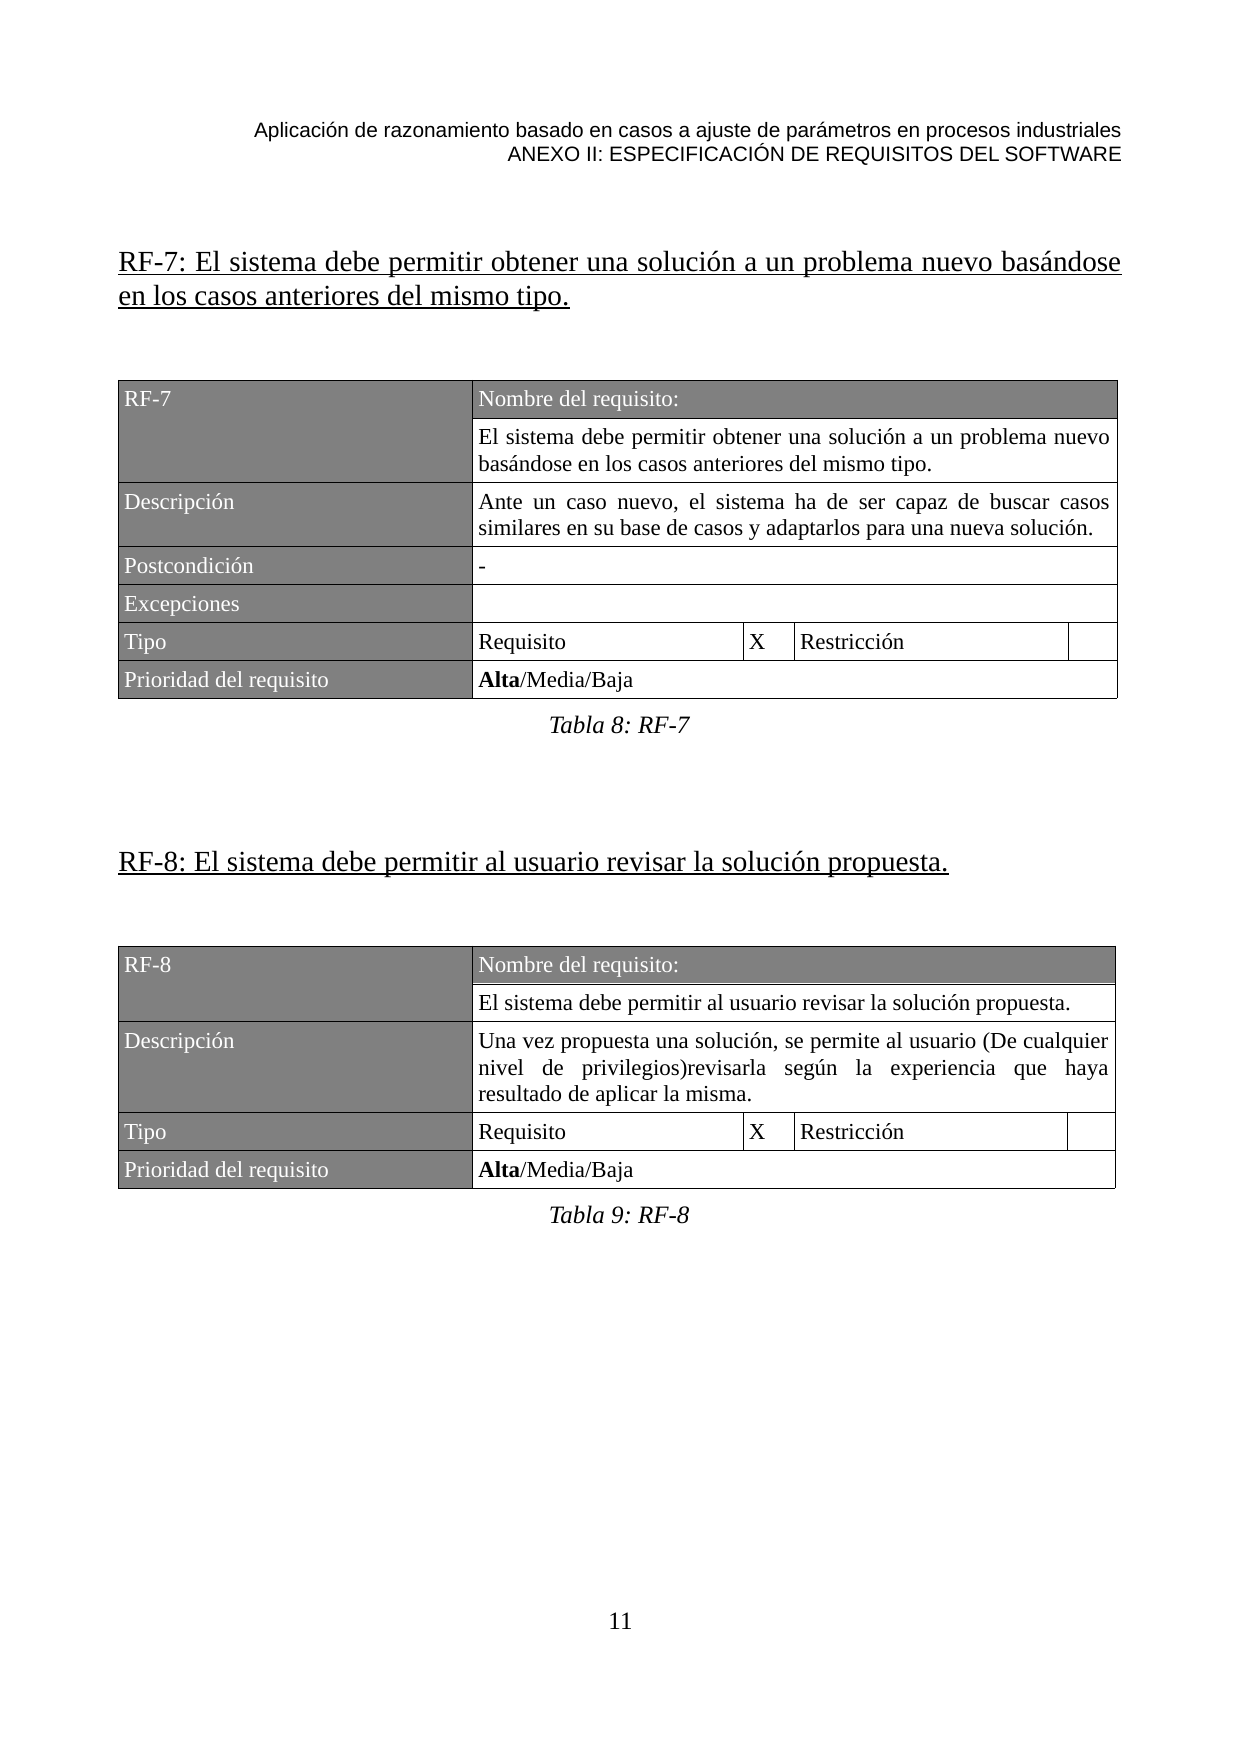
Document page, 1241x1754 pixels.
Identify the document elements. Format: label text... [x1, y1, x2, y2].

table_header RF-8 [119, 947, 472, 1021]
table_cell Postcondición [119, 547, 472, 584]
table_header Nombre del requisito: [473, 947, 1115, 983]
table_cell Una vez propuesta una solución, se permite al usuario (De cualquier nivel de privilegios)revisarla según la experiencia que haya resultado de aplicar la misma. [473, 1022, 1115, 1112]
table_cell - [473, 547, 1117, 584]
table_cell [473, 585, 1117, 622]
table_cell Descripción [119, 483, 472, 546]
table_cell Requisito [473, 1113, 743, 1150]
subtitle RF-8: El sistema debe permitir al usuario revisar la solución propuesta. [118, 844, 1122, 877]
table_cell X [744, 1113, 794, 1150]
table_cell Prioridad del requisito [119, 1151, 472, 1188]
table_cell Restricción [795, 1113, 1067, 1150]
table_cell Tipo [119, 623, 472, 660]
subtitle en los casos anteriores del mismo tipo. [118, 275, 1122, 312]
text Tabla 8: RF-7 [118, 710, 1122, 739]
table_cell [1068, 1113, 1115, 1150]
table_cell Excepciones [119, 585, 472, 622]
table_cell Descripción [119, 1022, 472, 1112]
table_cell Restricción [795, 623, 1068, 660]
table_cell Alta/Media/Baja [473, 661, 1117, 698]
subtitle RF-7: El sistema debe permitir obtener una solución a un problema nuevo basándose [118, 244, 1122, 274]
table_cell El sistema debe permitir obtener una solución a un problema nuevo basándose en los casos anteriores del mismo tipo. [473, 419, 1117, 482]
table_cell Prioridad del requisito [119, 661, 472, 698]
table_header RF-7 [119, 381, 472, 482]
table_cell Requisito [473, 623, 743, 660]
table_header Nombre del requisito: [473, 381, 1117, 418]
table_cell Tipo [119, 1113, 472, 1150]
text Tabla 9: RF-8 [118, 1200, 1122, 1229]
table_cell Ante un caso nuevo, el sistema ha de ser capaz de buscar casos similares en su base de casos y adaptarlos para una nueva solución. [473, 483, 1117, 546]
table_cell [1069, 623, 1117, 660]
table_cell El sistema debe permitir al usuario revisar la solución propuesta. [473, 985, 1115, 1021]
table_cell Alta/Media/Baja [473, 1151, 1115, 1188]
table_cell X [744, 623, 794, 660]
